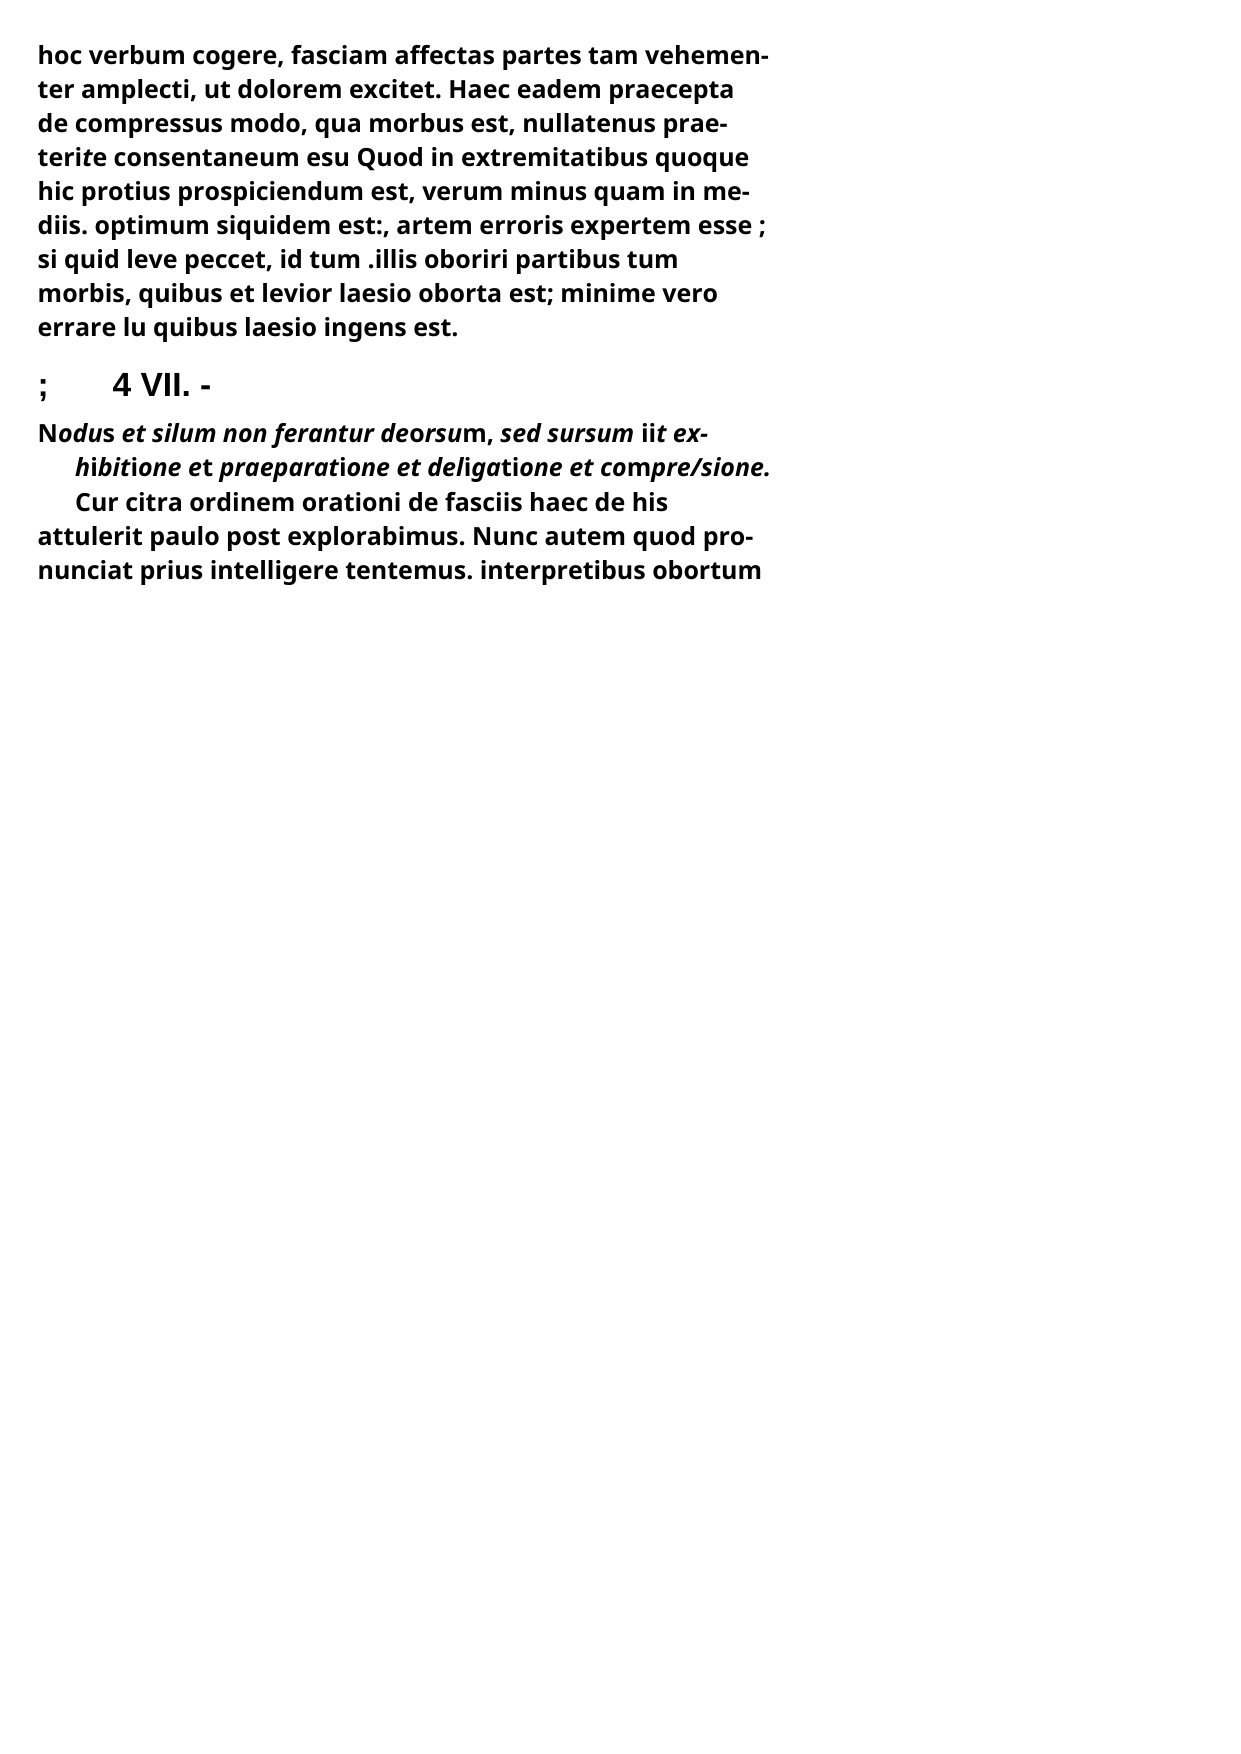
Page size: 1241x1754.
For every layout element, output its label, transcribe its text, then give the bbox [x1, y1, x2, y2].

text Nodus et silum non ferantur deorsum, sed sursum iit ex- hibitione et praeparatione et deligatione et compre/sione. [37, 416, 1203, 484]
text Cur citra ordinem orationi de fasciis haec de his attulerit paulo post explorabimus. Nunc autem quod pro- nunciat prius intelligere tentemus. interpretibus obortum [37, 484, 1203, 586]
subtitle ; 4 VII. - [37, 365, 1203, 403]
text hoc verbum cogere, fasciam affectas partes tam vehemen- ter amplecti, ut dolorem excitet. Haec eadem praecepta de compressus modo, qua morbus est, nullatenus prae- terite consentaneum esu Quod in extremitatibus quoque hic protius prospiciendum est, verum minus quam in me- diis. optimum siquidem est:, artem erroris expertem esse ; si quid leve peccet, id tum .illis oboriri partibus tum morbis, quibus et levior laesio oborta est; minime vero errare lu quibus laesio ingens est. [37, 37, 1203, 344]
